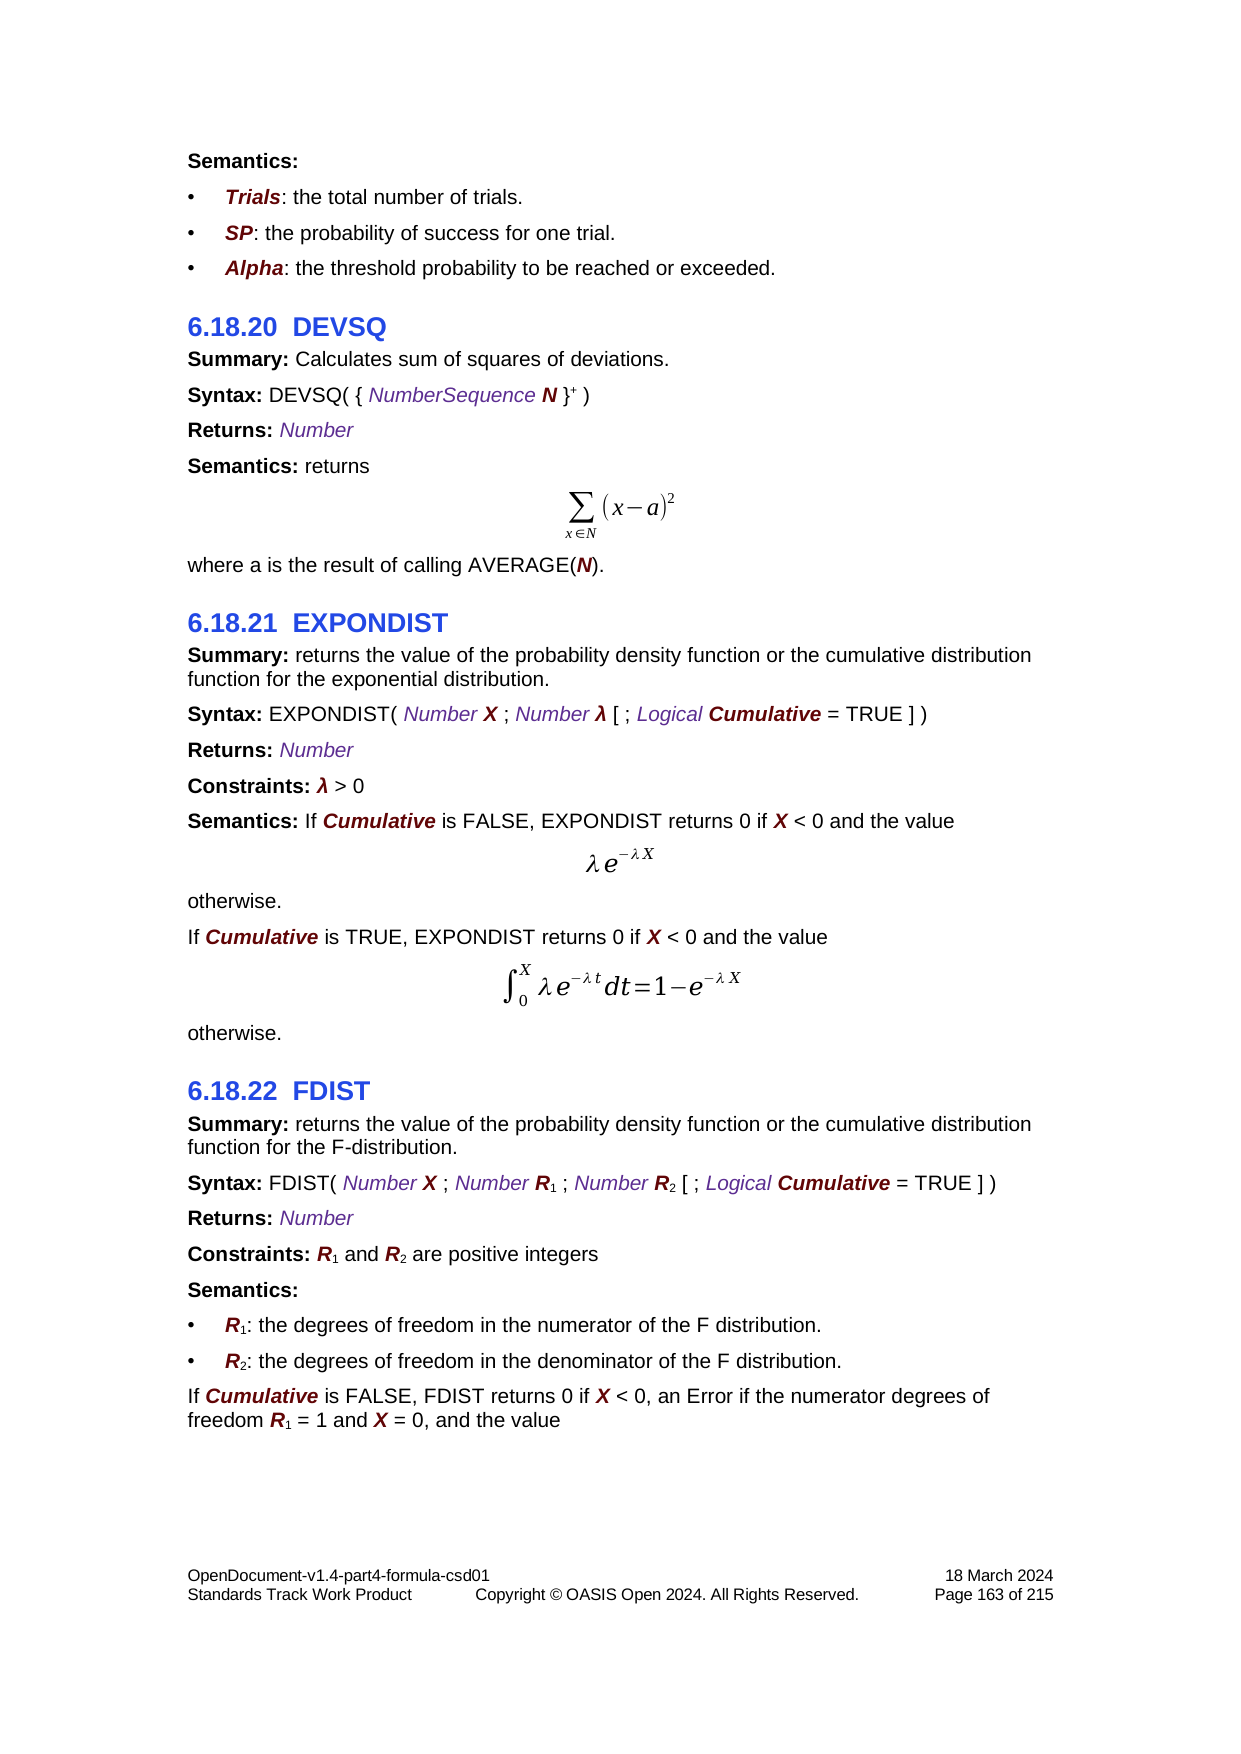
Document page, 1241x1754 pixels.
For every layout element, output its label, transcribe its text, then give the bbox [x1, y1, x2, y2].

text otherwise. [187, 890, 1053, 913]
text Syntax: EXPONDIST( Number X ; Number λ [ ; Logical Cumulative = TRUE ] ) [187, 703, 1053, 726]
text Summary: Calculates sum of squares of deviations. [187, 347, 1053, 371]
list R2: the degrees of freedom in the denominator of the F distribution. [187, 1349, 1053, 1373]
subtitle DEVSQ [187, 311, 1053, 341]
subtitle EXPONDIST [187, 608, 1053, 638]
list SP: the probability of success for one trial. [187, 221, 1053, 245]
text Returns: Number [187, 1207, 1053, 1230]
subtitle FDIST [187, 1076, 1053, 1106]
list R1: the degrees of freedom in the numerator of the F distribution. [187, 1314, 1053, 1337]
text Syntax: DEVSQ( { NumberSequence N }+ ) [187, 383, 1053, 407]
text If Cumulative is TRUE, EXPONDIST returns 0 if X < 0 and the value [187, 926, 1053, 949]
text Semantics: returns [187, 454, 1053, 478]
text Summary: returns the value of the probability density function or the cumulative distribution function for the F-distribution. [187, 1112, 1053, 1159]
text where a is the result of calling AVERAGE(N). [187, 553, 1053, 577]
text Returns: Number [187, 738, 1053, 762]
text Semantics: If Cumulative is FALSE, EXPONDIST returns 0 if X < 0 and the value [187, 810, 1053, 833]
text Constraints: R1 and R2 are positive integers [187, 1242, 1053, 1266]
text otherwise. [187, 1021, 1053, 1045]
text Returns: Number [187, 419, 1053, 442]
text Summary: returns the value of the probability density function or the cumulative distribution function for the exponential distribution. [187, 644, 1053, 691]
text If Cumulative is FALSE, FDIST returns 0 if X < 0, an Error if the numerator degrees of freedom R1 = 1 and X = 0, and the value [187, 1385, 1053, 1432]
text Constraints: λ > 0 [187, 774, 1053, 798]
list Trials: the total number of trials. [187, 186, 1053, 209]
text Semantics: [187, 150, 1053, 173]
list Alpha: the threshold probability to be reached or exceeded. [187, 257, 1053, 280]
text Syntax: FDIST( Number X ; Number R1 ; Number R2 [ ; Logical Cumulative = TRUE ] ) [187, 1171, 1053, 1195]
text Semantics: [187, 1278, 1053, 1302]
